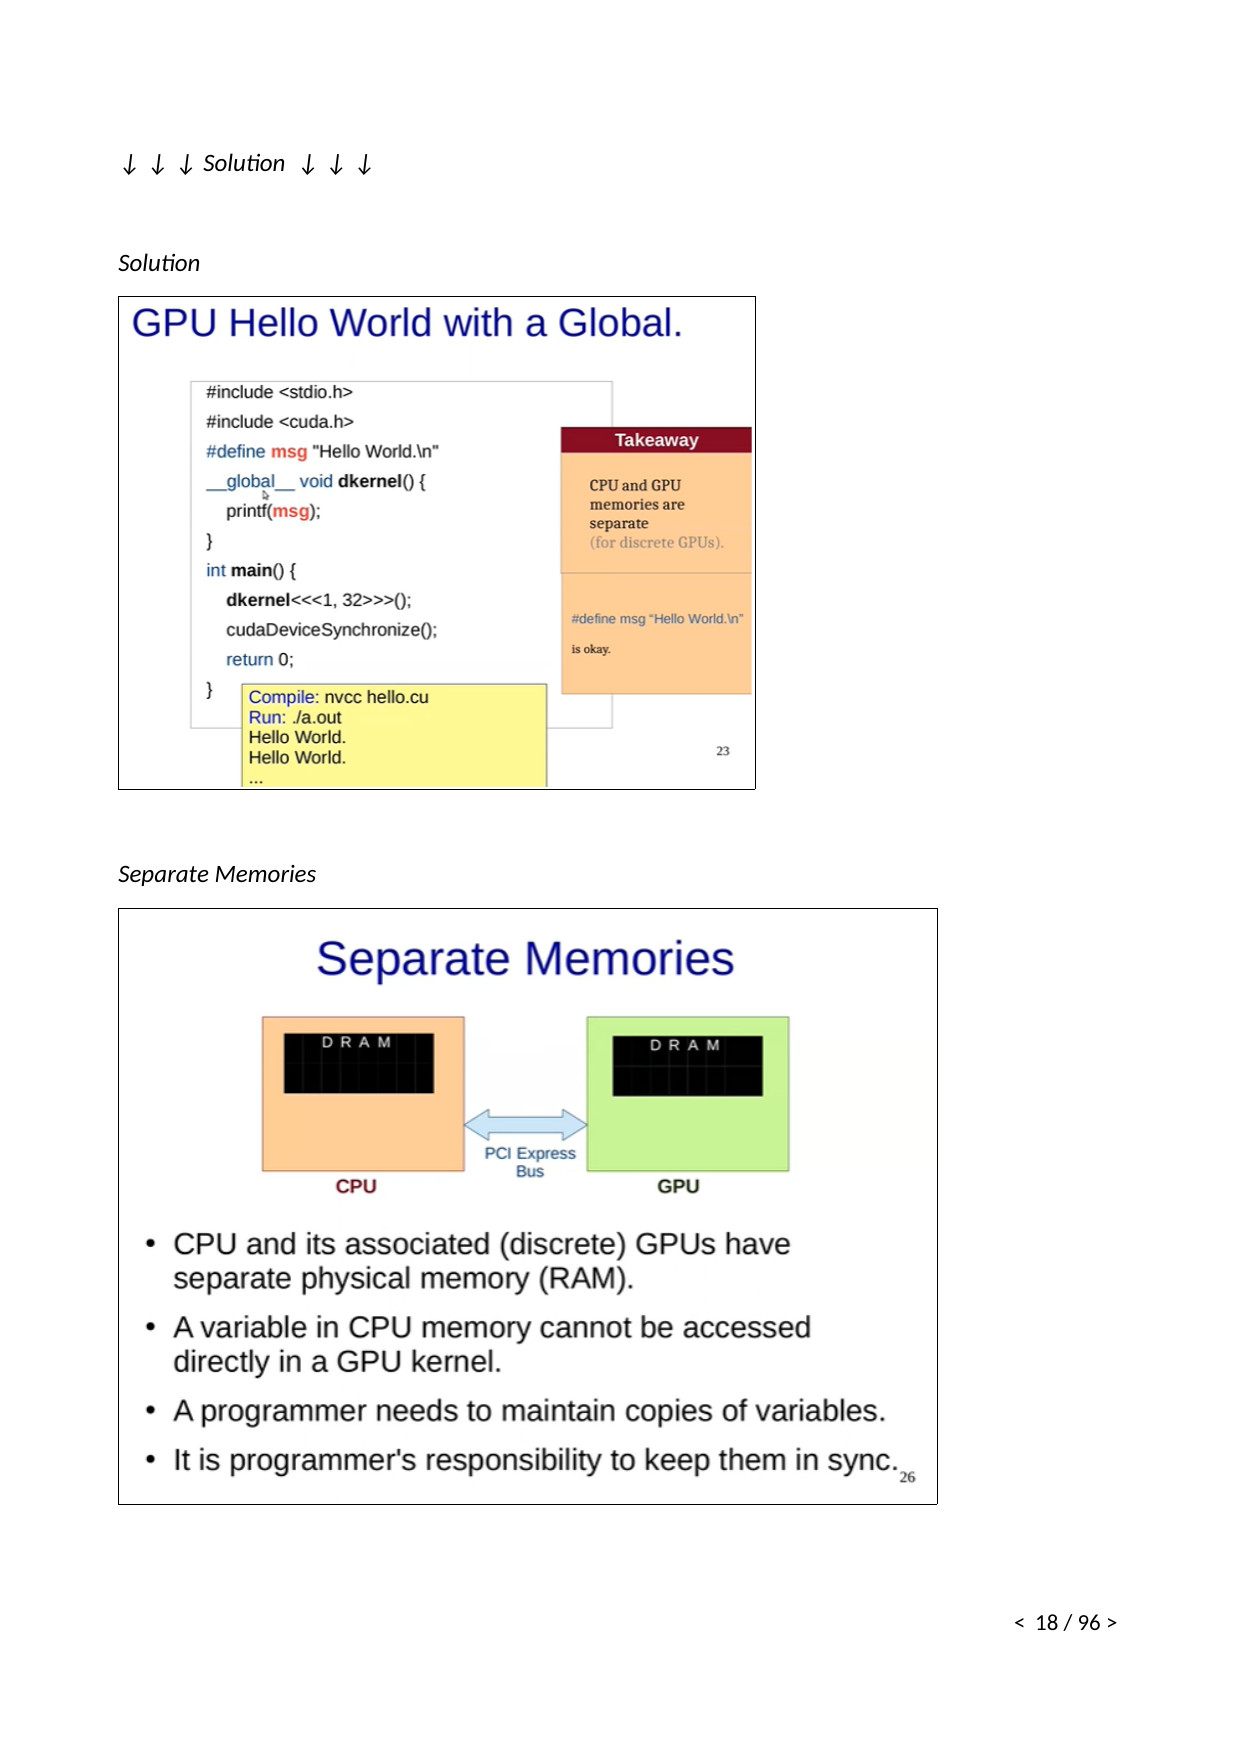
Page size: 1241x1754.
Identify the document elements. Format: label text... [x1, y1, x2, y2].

text Separate Memories [118, 858, 1122, 888]
text Solution [118, 247, 1122, 277]
picture [121, 910, 934, 1501]
text ↓ ↓ ↓ Solution ↓ ↓ ↓ [118, 148, 1122, 178]
picture [121, 299, 752, 787]
